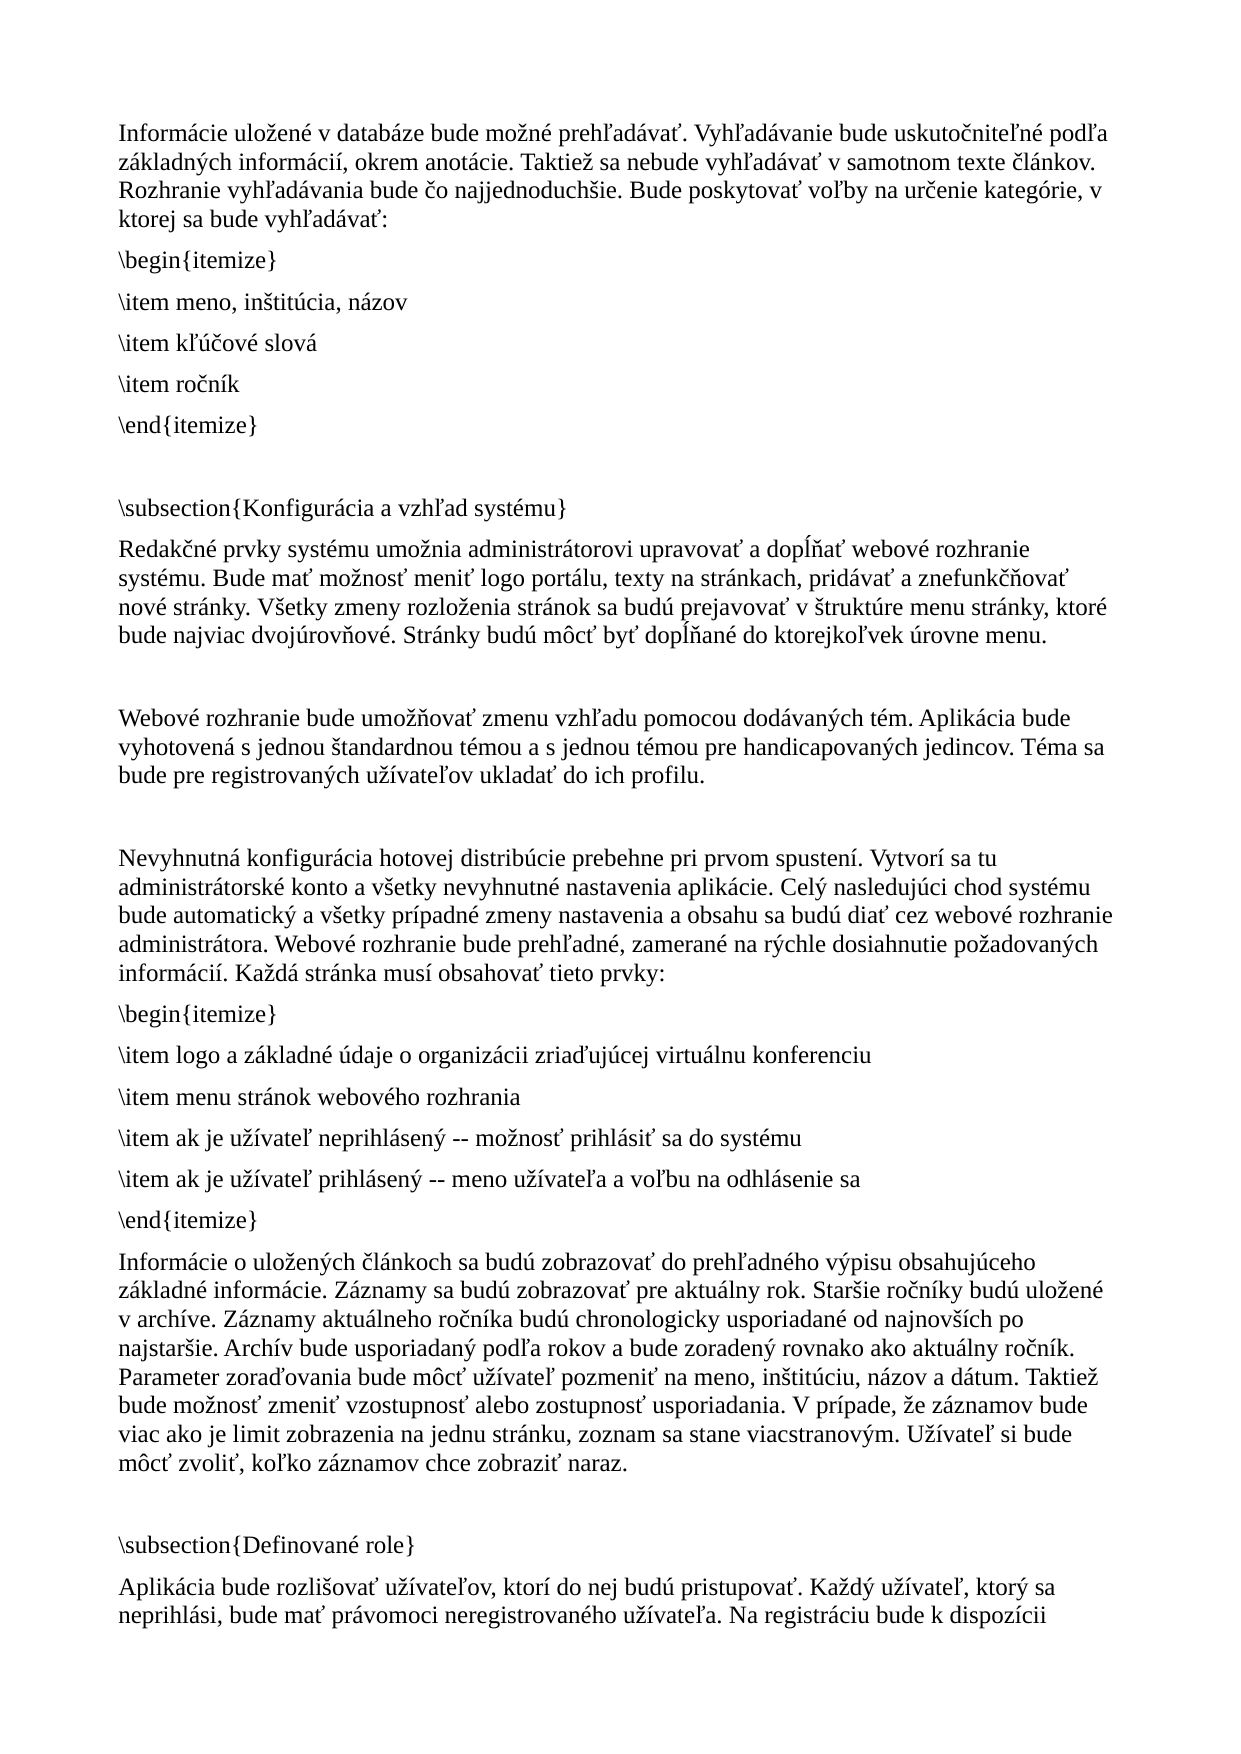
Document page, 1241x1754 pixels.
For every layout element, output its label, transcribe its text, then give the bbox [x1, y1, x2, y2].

text \item kľúčové slová [118, 328, 1119, 357]
text Informácie uložené v databáze bude možné prehľadávať. Vyhľadávanie bude uskutočniteľné podľa základných informácií, okrem anotácie. Taktiež sa nebude vyhľadávať v samotnom texte článkov. Rozhranie vyhľadávania bude čo najjednoduchšie. Bude poskytovať voľby na určenie kategórie, v ktorej sa bude vyhľadávať: [118, 118, 1119, 233]
text \begin{itemize} [118, 999, 1119, 1028]
text \subsection{Definované role} [118, 1531, 1119, 1559]
text \item ak je užívateľ neprihlásený -- možnosť prihlásiť sa do systému [118, 1123, 1119, 1152]
text \item ročník [118, 369, 1119, 398]
text \end{itemize} [118, 411, 1119, 439]
text \item meno, inštitúcia, názov [118, 287, 1119, 316]
text \begin{itemize} [118, 246, 1119, 274]
text \item ak je užívateľ prihlásený -- meno užívateľa a voľbu na odhlásenie sa [118, 1164, 1119, 1193]
text Informácie o uložených článkoch sa budú zobrazovať do prehľadného výpisu obsahujúceho základné informácie. Záznamy sa budú zobrazovať pre aktuálny rok. Staršie ročníky budú uložené v archíve. Záznamy aktuálneho ročníka budú chronologicky usporiadané od najnovších po najstaršie. Archív bude usporiadaný podľa rokov a bude zoradený rovnako ako aktuálny ročník. Parameter zoraďovania bude môcť užívateľ pozmeniť na meno, inštitúciu, názov a dátum. Taktiež bude možnosť zmeniť vzostupnosť alebo zostupnosť usporiadania. V prípade, že záznamov bude viac ako je limit zobrazenia na jednu stránku, zoznam sa stane viacstranovým. Užívateľ si bude môcť zvoliť, koľko záznamov chce zobraziť naraz. [118, 1247, 1119, 1477]
text Nevyhnutná konfigurácia hotovej distribúcie prebehne pri prvom spustení. Vytvorí sa tu administrátorské konto a všetky nevyhnutné nastavenia aplikácie. Celý nasledujúci chod systému bude automatický a všetky prípadné zmeny nastavenia a obsahu sa budú diať cez webové rozhranie administrátora. Webové rozhranie bude prehľadné, zamerané na rýchle dosiahnutie požadovaných informácií. Každá stránka musí obsahovať tieto prvky: [118, 843, 1119, 987]
text \subsection{Konfigurácia a vzhľad systému} [118, 493, 1119, 522]
text Webové rozhranie bude umožňovať zmenu vzhľadu pomocou dodávaných tém. Aplikácia bude vyhotovená s jednou štandardnou témou a s jednou témou pre handicapovaných jedincov. Téma sa bude pre registrovaných užívateľov ukladať do ich profilu. [118, 703, 1119, 789]
text \item logo a základné údaje o organizácii zriaďujúcej virtuálnu konferenciu [118, 1041, 1119, 1069]
text Aplikácia bude rozlišovať užívateľov, ktorí do nej budú pristupovať. Každý užívateľ, ktorý sa neprihlási, bude mať právomoci neregistrovaného užívateľa. Na registráciu bude k dispozícii [118, 1572, 1119, 1629]
text \end{itemize} [118, 1206, 1119, 1234]
text Redakčné prvky systému umožnia administrátorovi upravovať a dopĺňať webové rozhranie systému. Bude mať možnosť meniť logo portálu, texty na stránkach, pridávať a znefunkčňovať nové stránky. Všetky zmeny rozloženia stránok sa budú prejavovať v štruktúre menu stránky, ktoré bude najviac dvojúrovňové. Stránky budú môcť byť dopĺňané do ktorejkoľvek úrovne menu. [118, 534, 1119, 649]
text \item menu stránok webového rozhrania [118, 1082, 1119, 1111]
